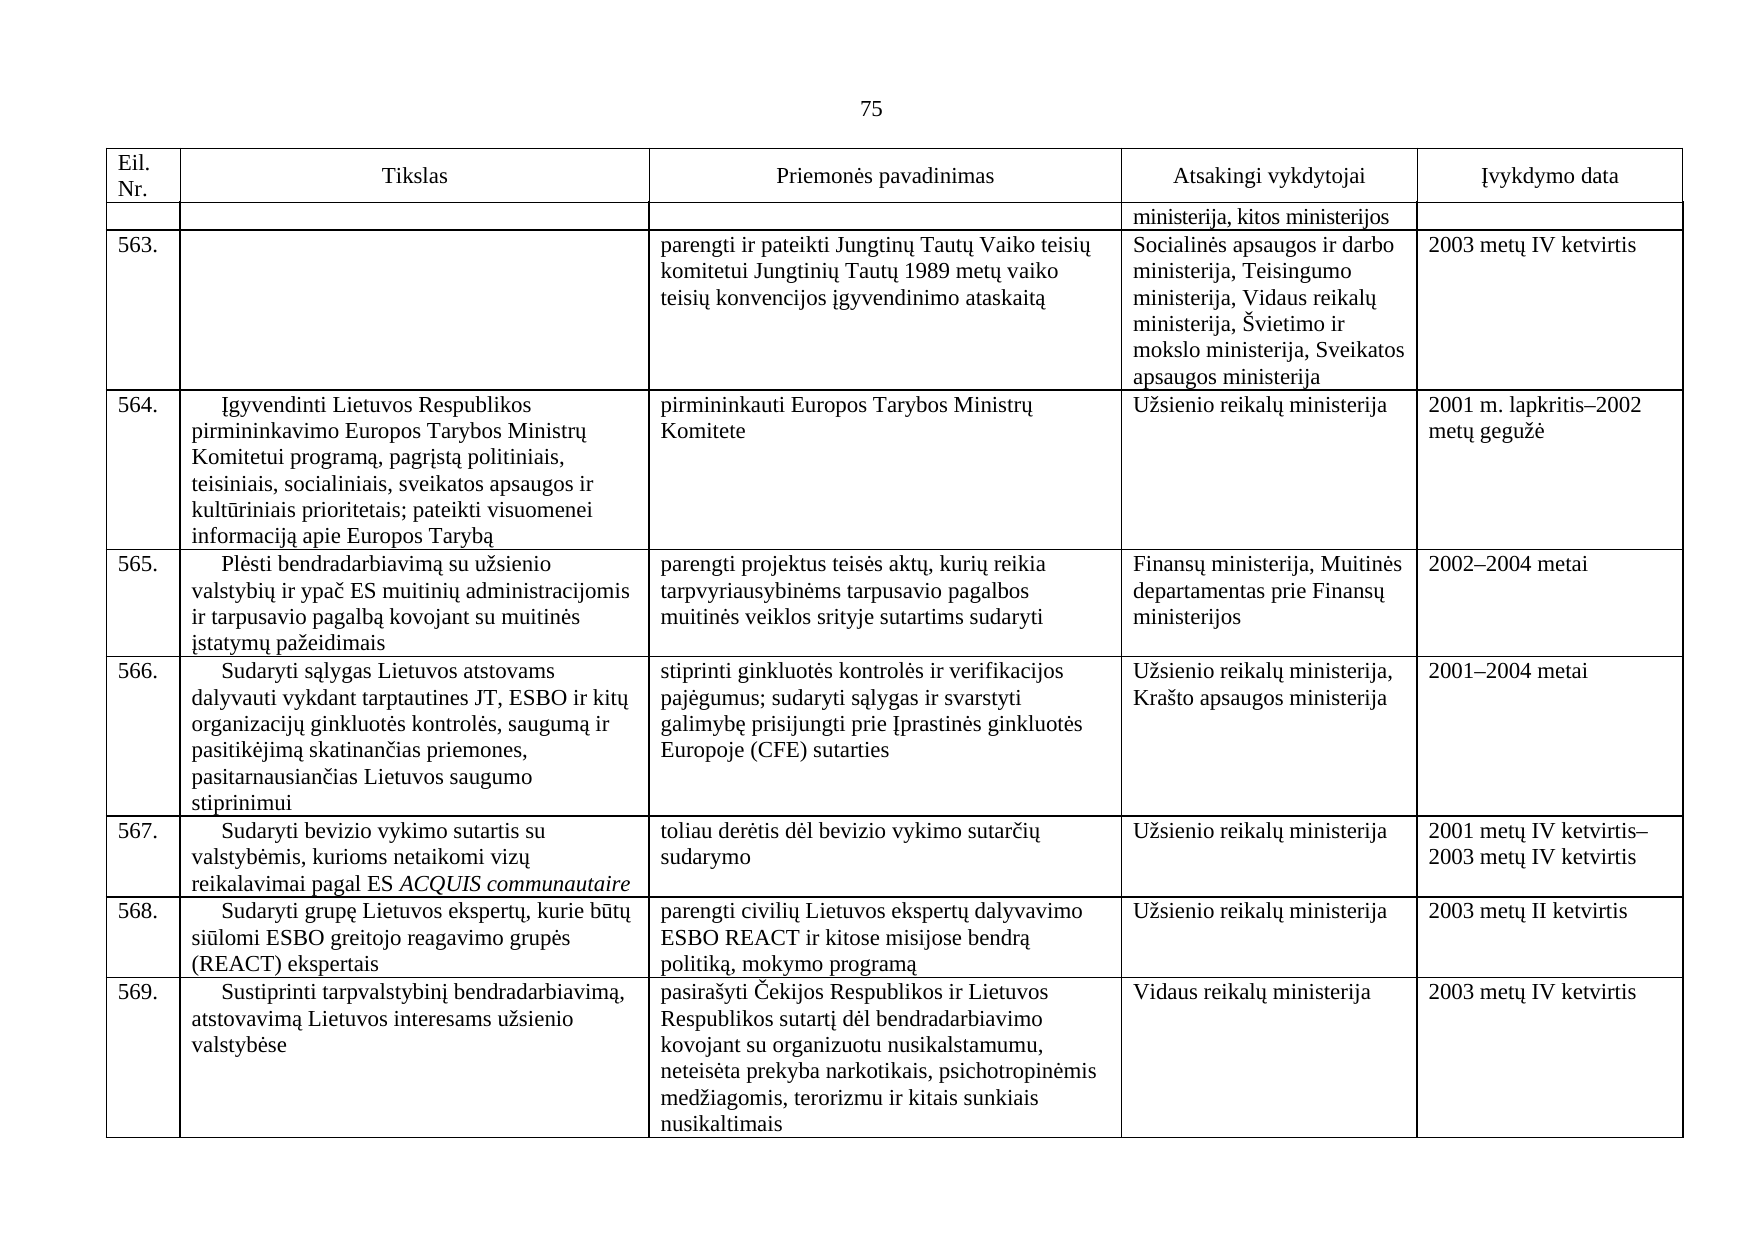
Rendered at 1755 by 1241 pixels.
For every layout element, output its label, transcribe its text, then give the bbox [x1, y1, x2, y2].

table_cell [107, 898, 179, 977]
table_cell Sudaryti bevizio vykimo sutartis su valstybėmis, kurioms netaikomi vizų reikalavimai pagal ES ACQUIS communautaire [181, 817, 648, 896]
table_cell 2002–2004 metai [1418, 550, 1682, 656]
table_cell stiprinti ginkluotės kontrolės ir verifikacijos pajėgumus; sudaryti sąlygas ir svarstyti galimybę prisijungti prie Įprastinės ginkluotės Europoje (CFE) sutarties [650, 657, 1121, 815]
table_header Tikslas [181, 149, 649, 201]
table_cell Užsienio reikalų ministerija [1122, 898, 1416, 977]
table_cell parengti ir pateikti Jungtinų Tautų Vaiko teisių komitetui Jungtinių Tautų 1989 metų vaiko teisių konvencijos įgyvendinimo ataskaitą [650, 231, 1121, 389]
table_cell parengti projektus teisės aktų, kurių reikia tarpvyriausybinėms tarpusavio pagalbos muitinės veiklos srityje sutartims sudaryti [650, 550, 1121, 656]
table_cell [107, 978, 179, 1136]
table_cell Sudaryti sąlygas Lietuvos atstovams dalyvauti vykdant tarptautines JT, ESBO ir kitų organizacijų ginkluotės kontrolės, saugumą ir pasitikėjimą skatinančias priemones, pasitarnausiančias Lietuvos saugumo stiprinimui [181, 657, 648, 815]
table_cell Užsienio reikalų ministerija [1122, 817, 1416, 896]
table_cell 2003 metų IV ketvirtis [1418, 231, 1682, 389]
table_cell 2003 metų II ketvirtis [1418, 898, 1682, 977]
table_cell Plėsti bendradarbiavimą su užsienio valstybių ir ypač ES muitinių administracijomis ir tarpusavio pagalbą kovojant su muitinės įstatymų pažeidimais [181, 550, 648, 656]
table_cell 2001–2004 metai [1418, 657, 1682, 815]
table_cell [181, 231, 648, 389]
table_cell Užsienio reikalų ministerija, Krašto apsaugos ministerija [1122, 657, 1416, 815]
table_cell [1418, 203, 1682, 229]
table_header Įvykdymo data [1418, 149, 1682, 201]
table_cell [650, 203, 1121, 229]
table_cell Užsienio reikalų ministerija [1122, 391, 1416, 549]
table_cell [107, 817, 179, 896]
table_header Atsakingi vykdytojai [1122, 149, 1417, 201]
table_header Priemonės pavadinimas [650, 149, 1121, 201]
table_cell Įgyvendinti Lietuvos Respublikos pirmininkavimo Europos Tarybos Ministrų Komitetui programą, pagrįstą politiniais, teisiniais, socialiniais, sveikatos apsaugos ir kultūriniais prioritetais; pateikti visuomenei informaciją apie Europos Tarybą [181, 391, 648, 549]
table_cell Finansų ministerija, Muitinės departamentas prie Finansų ministerijos [1122, 550, 1416, 656]
table_cell [107, 657, 179, 815]
table_cell pirmininkauti Europos Tarybos Ministrų Komitete [650, 391, 1121, 549]
table_cell Socialinės apsaugos ir darbo ministerija, Teisingumo ministerija, Vidaus reikalų ministerija, Švietimo ir mokslo ministerija, Sveikatos apsaugos ministerija [1122, 231, 1416, 389]
table_cell ministerija, kitos ministerijos [1122, 203, 1416, 229]
table_cell Sudaryti grupę Lietuvos ekspertų, kurie būtų siūlomi ESBO greitojo reagavimo grupės (REACT) ekspertais [181, 898, 648, 977]
table_cell Vidaus reikalų ministerija [1122, 978, 1416, 1136]
table_cell 2001 m. lapkritis–2002 metų gegužė [1418, 391, 1682, 549]
table_cell parengti civilių Lietuvos ekspertų dalyvavimo ESBO REACT ir kitose misijose bendrą politiką, mokymo programą [650, 898, 1121, 977]
table_cell 2001 metų IV ketvirtis–2003 metų IV ketvirtis [1418, 817, 1682, 896]
table_cell Sustiprinti tarpvalstybinį bendradarbiavimą, atstovavimą Lietuvos interesams užsienio valstybėse [181, 978, 648, 1136]
table_cell toliau derėtis dėl bevizio vykimo sutarčių sudarymo [650, 817, 1121, 896]
table_cell [107, 391, 179, 549]
table_cell pasirašyti Čekijos Respublikos ir Lietuvos Respublikos sutartį dėl bendradarbiavimo kovojant su organizuotu nusikalstamumu, neteisėta prekyba narkotikais, psichotropinėmis medžiagomis, terorizmu ir kitais sunkiais nusikaltimais [650, 978, 1121, 1136]
table_cell [107, 550, 179, 656]
table_cell [107, 231, 179, 389]
table_cell [107, 203, 179, 229]
table_cell 2003 metų IV ketvirtis [1418, 978, 1682, 1136]
table_header Eil. Nr. [107, 149, 180, 201]
table_cell [181, 203, 648, 229]
